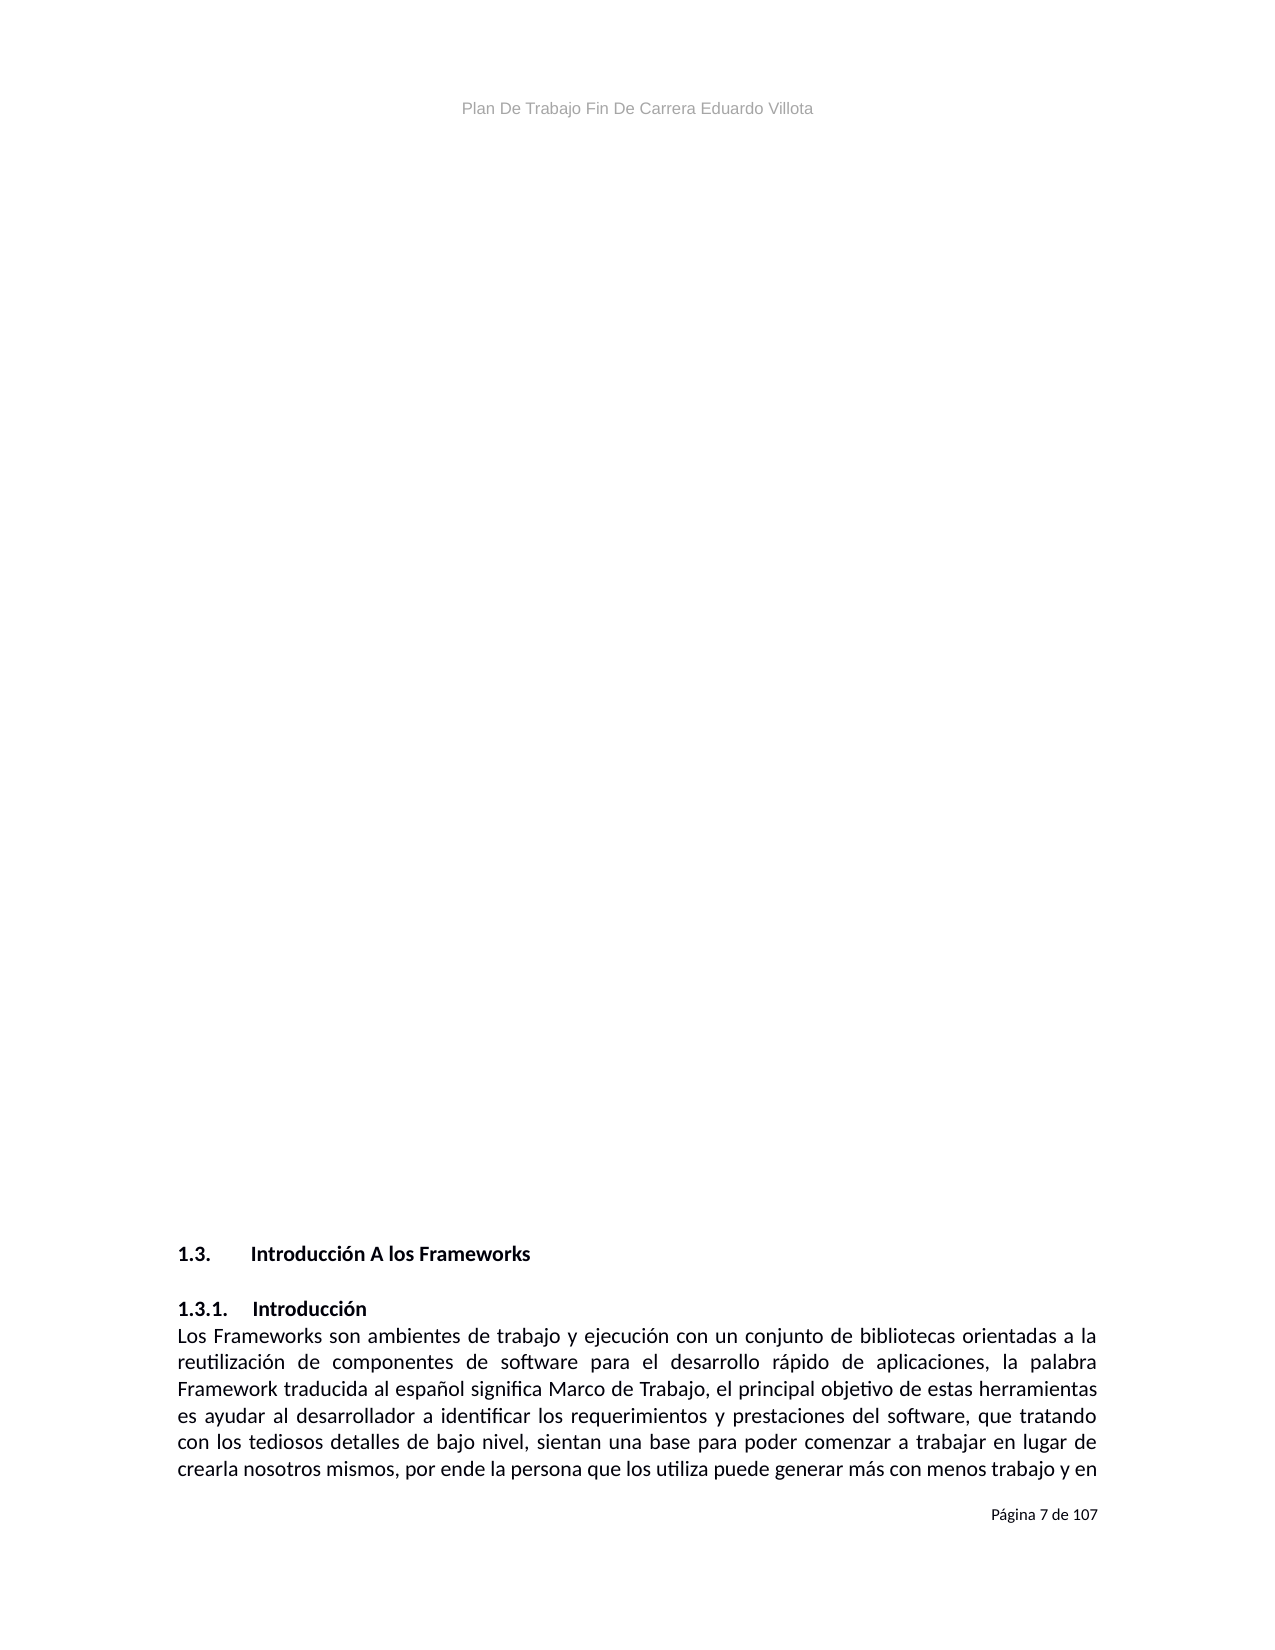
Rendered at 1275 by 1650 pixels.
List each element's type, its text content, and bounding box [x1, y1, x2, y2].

text Los Frameworks son ambientes de trabajo y ejecución con un conjunto de bibliotecas orientadas a la reutilización de componentes de software para el desarrollo rápido de aplicaciones, la palabra Framework traducida al español significa Marco de Trabajo, el principal objetivo de estas herramientas es ayudar al desarrollador a identificar los requerimientos y prestaciones del software, que tratando con los tediosos detalles de bajo nivel, sientan una base para poder comenzar a trabajar en lugar de crearla nosotros mismos, por ende la persona que los utiliza puede generar más con menos trabajo y en [177, 1322, 1098, 1482]
list Introducción [177, 1295, 1098, 1322]
list Introducción A los Frameworks [177, 1240, 1098, 1267]
